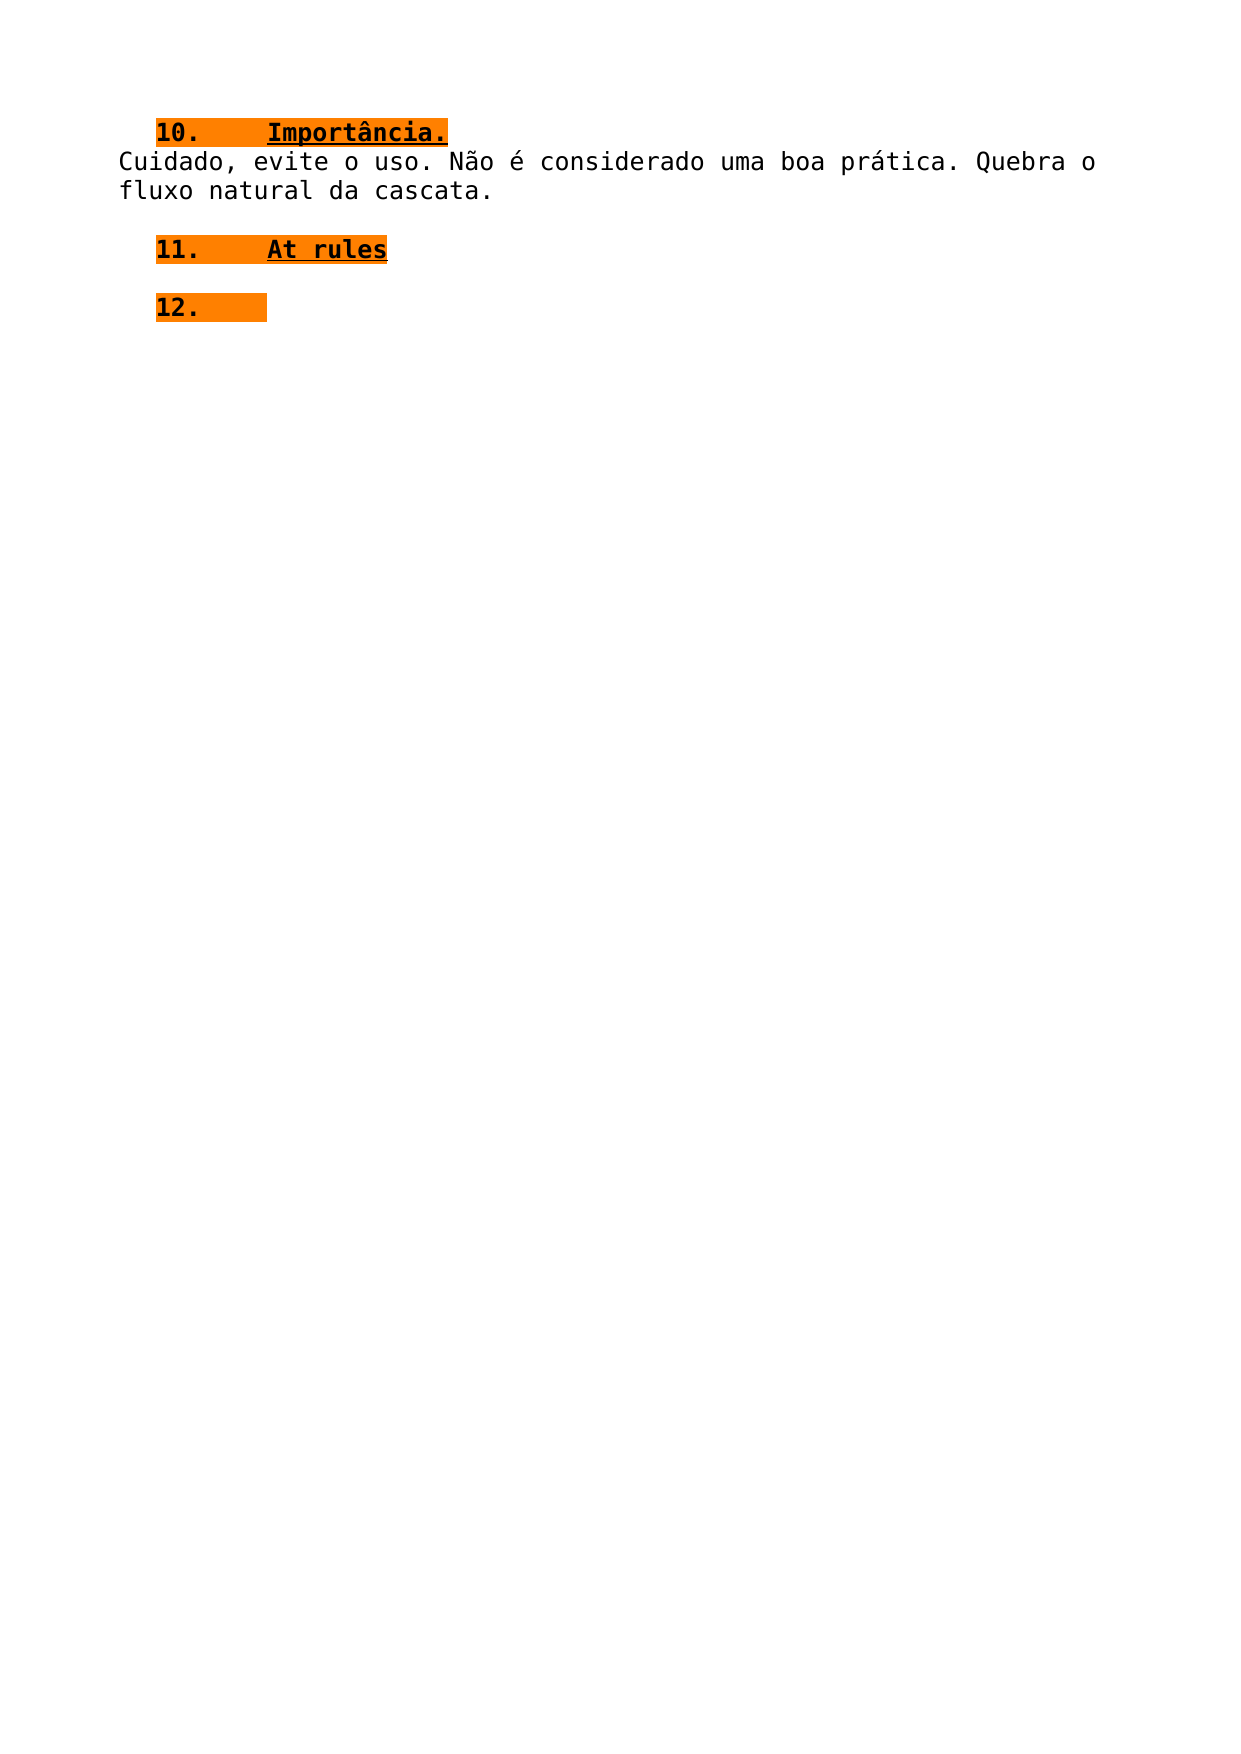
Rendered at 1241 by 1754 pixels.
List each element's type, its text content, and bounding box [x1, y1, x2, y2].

list Importância. [267, 118, 1122, 147]
list At rules [267, 235, 1122, 264]
text Cuidado, evite o uso. Não é considerado uma boa prática. Quebra o fluxo natural da cascata. [118, 147, 1122, 206]
